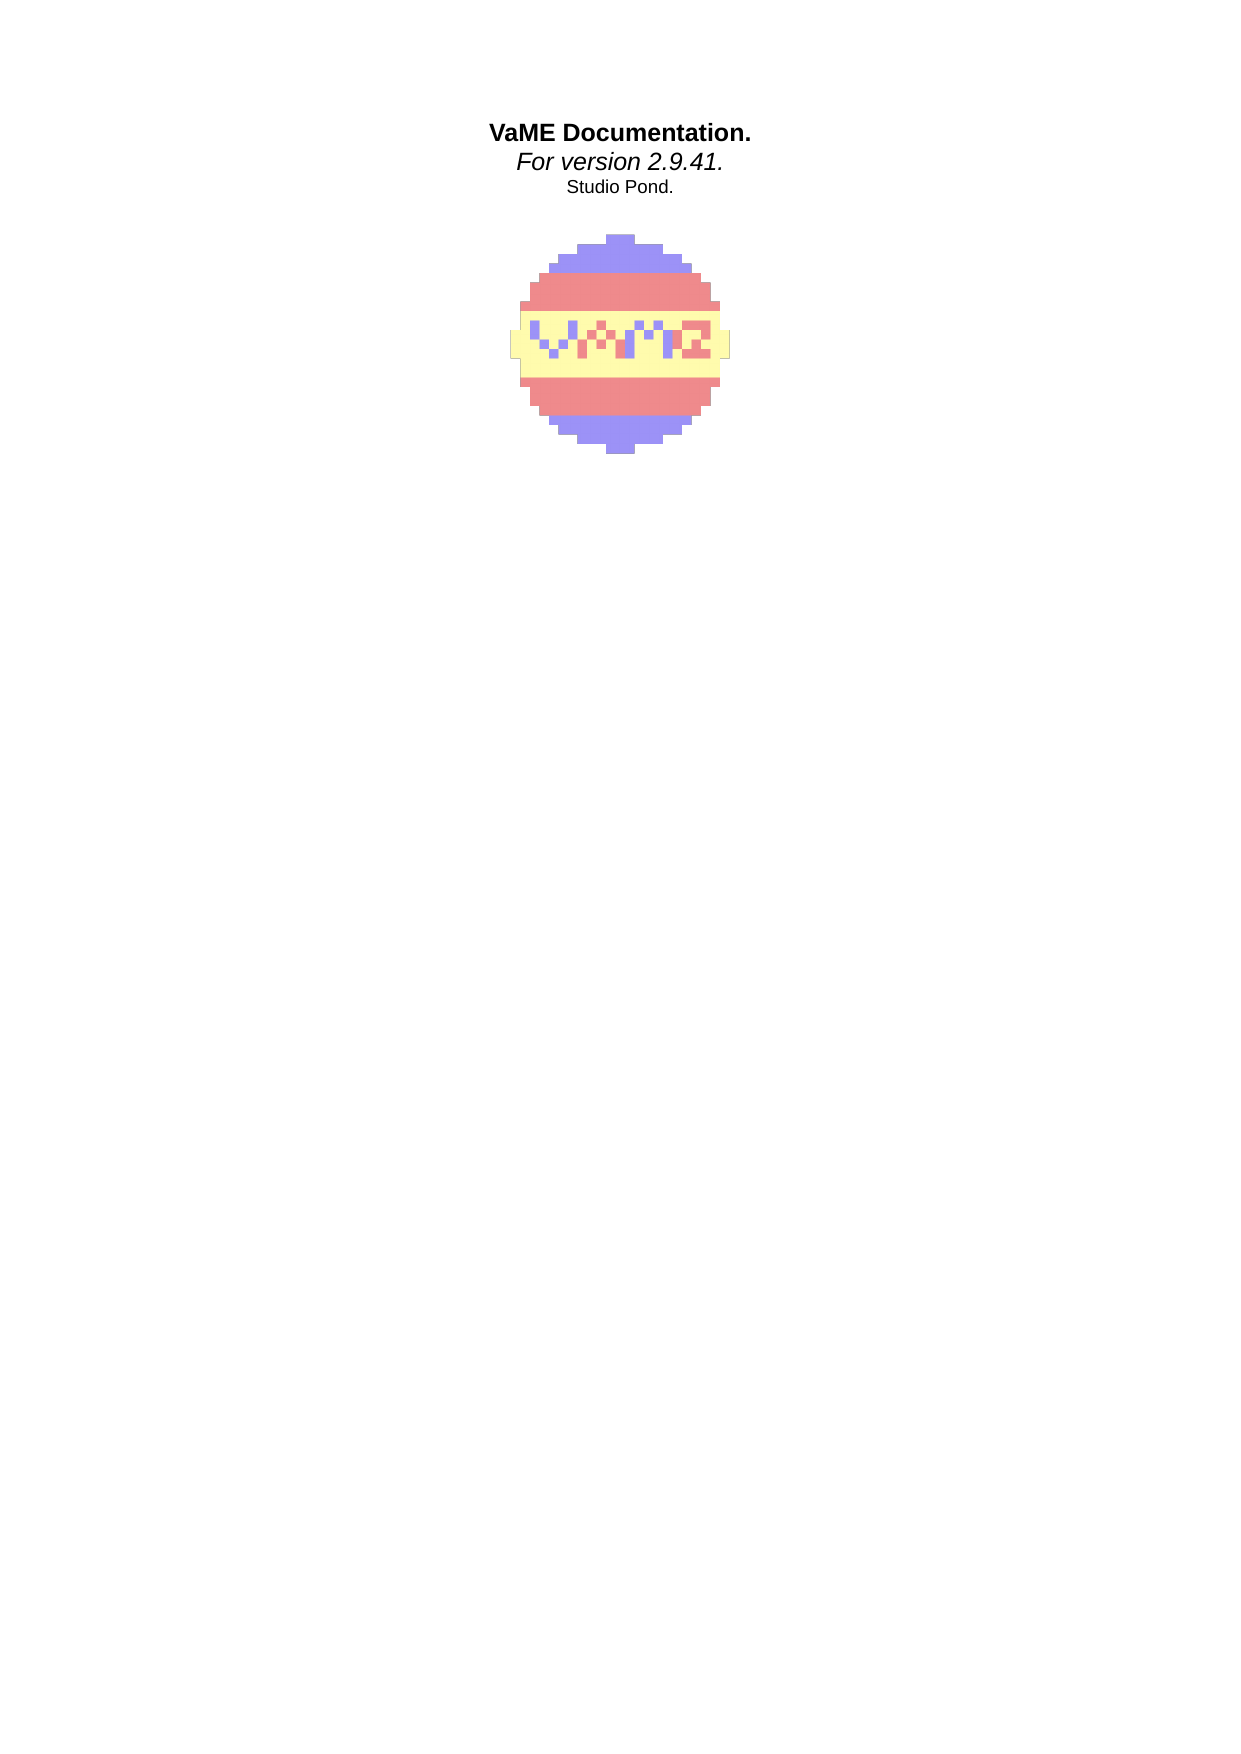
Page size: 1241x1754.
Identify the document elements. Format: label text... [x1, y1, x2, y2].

text Studio Pond. [118, 176, 1122, 197]
picture [501, 226, 739, 463]
text VaME Documentation. [118, 118, 1122, 147]
text For version 2.9.41. [118, 147, 1122, 176]
